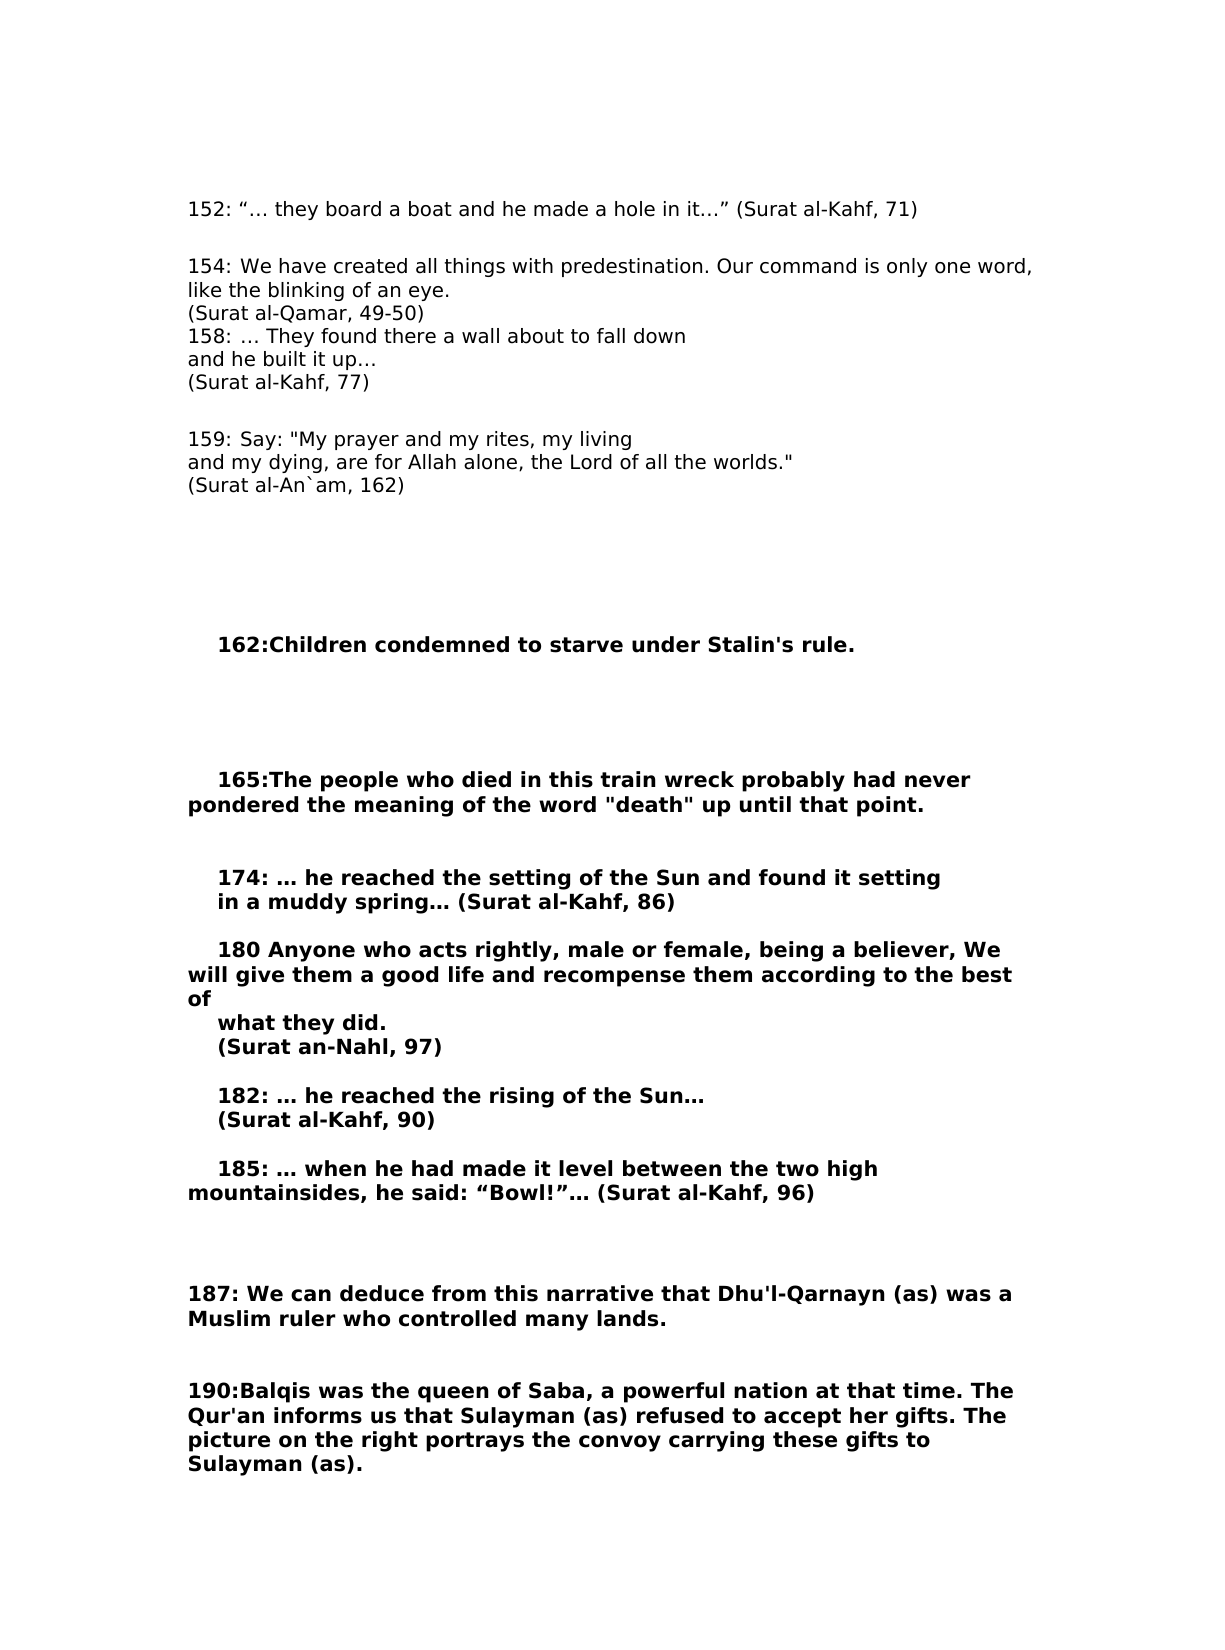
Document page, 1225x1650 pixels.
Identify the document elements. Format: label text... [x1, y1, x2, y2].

text 152: “… they board a boat and he made a hole in it…” (Surat al-Kahf, 71) [187, 198, 1037, 222]
text 174: … he reached the setting of the Sun and found it setting [187, 866, 1037, 890]
text 185: … when he had made it level between the two high mountainsides, he said: “Bowl!”… (Surat al-Kahf, 96) [187, 1157, 1037, 1205]
text 162:Children condemned to starve under Stalin's rule. [187, 633, 1037, 657]
text 182: … he reached the rising of the Sun… [187, 1084, 1037, 1108]
text 159: Say: "My prayer and my rites, my living [187, 428, 1037, 451]
text 158: … They found there a wall about to fall down [187, 325, 1037, 348]
text (Surat al-An`am, 162) [187, 474, 1037, 497]
text (Surat al-Kahf, 77) [187, 371, 1037, 394]
text (Surat an-Nahl, 97) [187, 1035, 1037, 1060]
text 180 Anyone who acts rightly, male or female, being a believer, We will give them a good life and recompense them according to the best of [187, 938, 1037, 1011]
text (Surat al-Qamar, 49-50) [187, 302, 1037, 325]
text (Surat al-Kahf, 90) [187, 1108, 1037, 1132]
text 187: We can deduce from this narrative that Dhu'l-Qarnayn (as) was a Muslim ruler who controlled many lands. [187, 1282, 1037, 1331]
text 190:Balqis was the queen of Saba, a powerful nation at that time. The Qur'an informs us that Sulayman (as) refused to accept her gifts. The picture on the right portrays the convoy carrying these gifts to Sulayman (as). [187, 1379, 1037, 1476]
text and he built it up… [187, 348, 1037, 371]
text in a muddy spring… (Surat al-Kahf, 86) [187, 890, 1037, 914]
text what they did. [187, 1011, 1037, 1035]
text 165:The people who died in this train wreck probably had never pondered the meaning of the word "death" up until that point. [187, 768, 1037, 817]
text 154: We have created all things with predestination. Our command is only one word, like the blinking of an eye. [187, 256, 1037, 302]
text and my dying, are for Allah alone, the Lord of all the worlds." [187, 451, 1037, 474]
